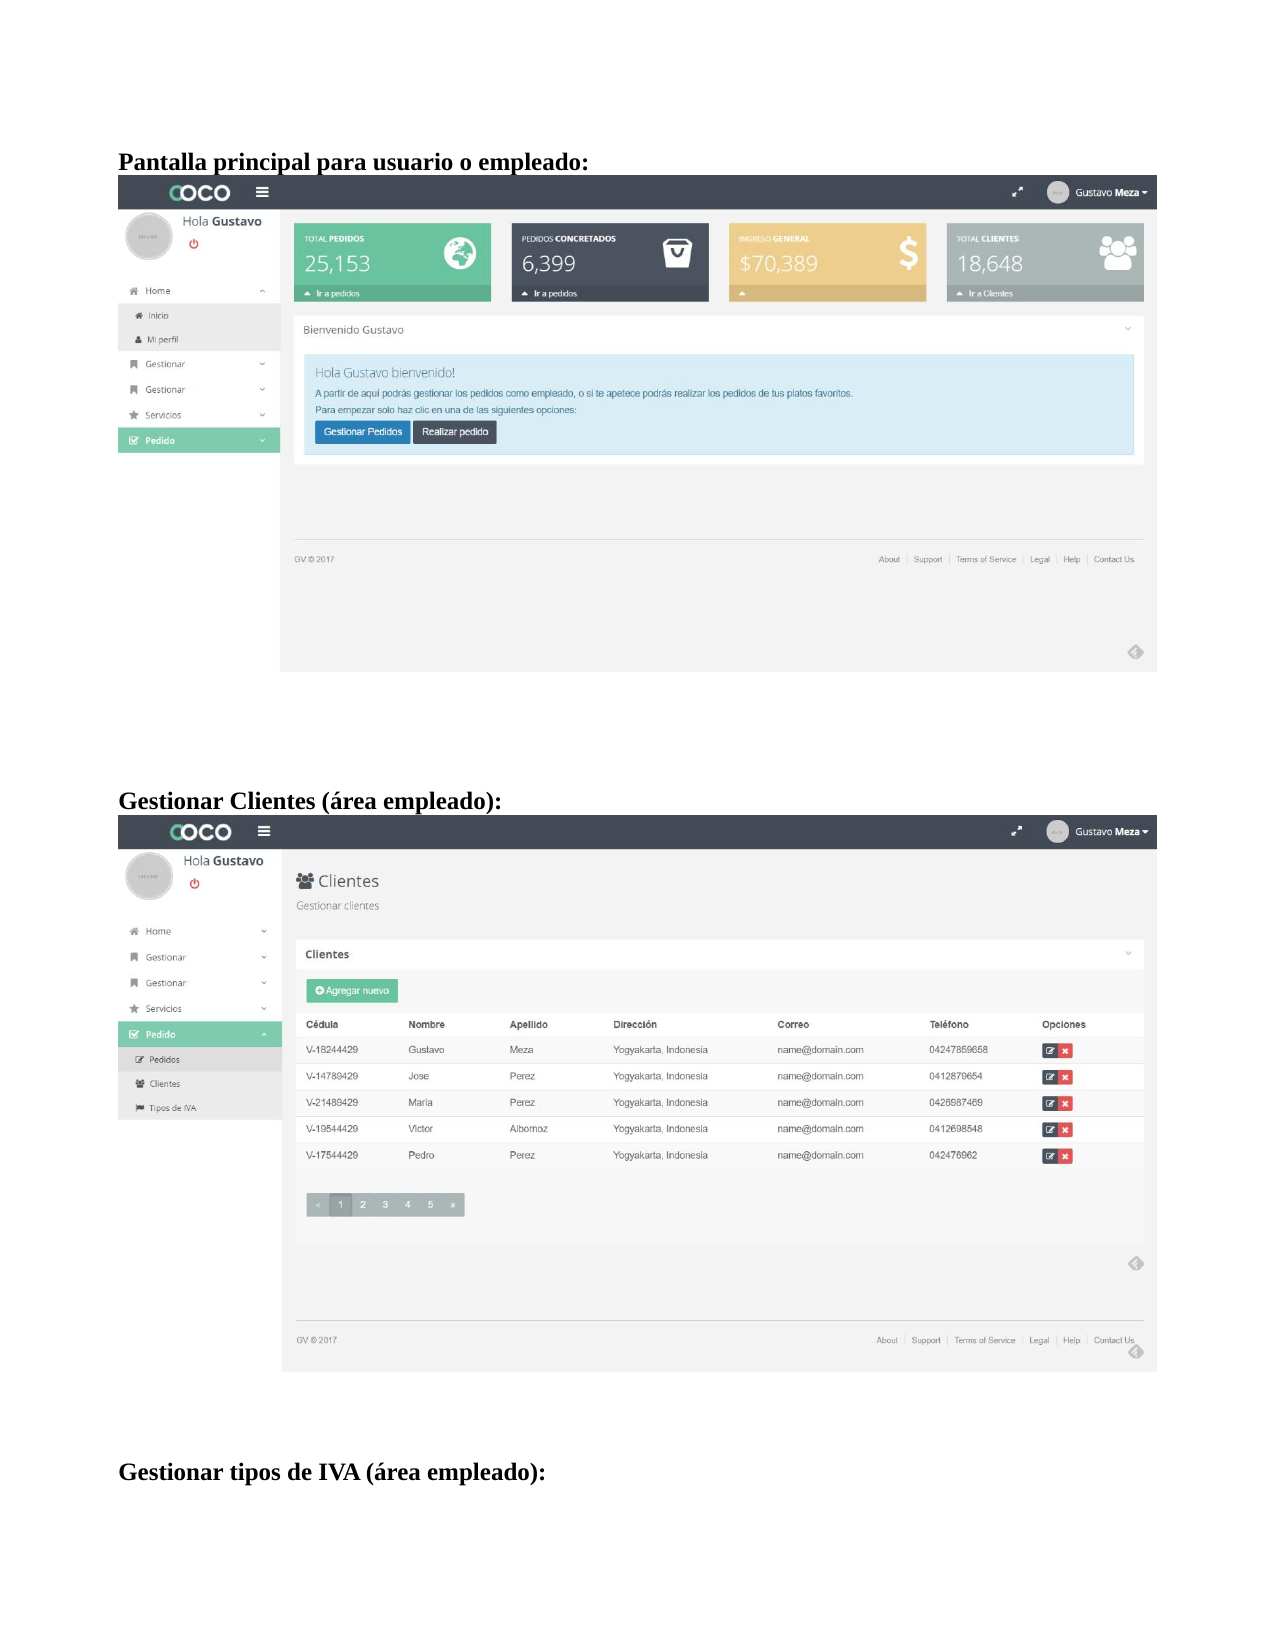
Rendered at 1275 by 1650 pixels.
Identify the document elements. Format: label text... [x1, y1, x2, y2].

picture [118, 175, 1157, 672]
text Gestionar tipos de IVA (área empleado): [118, 1457, 1157, 1486]
text Gestionar Clientes (área empleado): [118, 786, 1157, 815]
picture [118, 815, 1157, 1372]
text Pantalla principal para usuario o empleado: [118, 147, 1157, 175]
